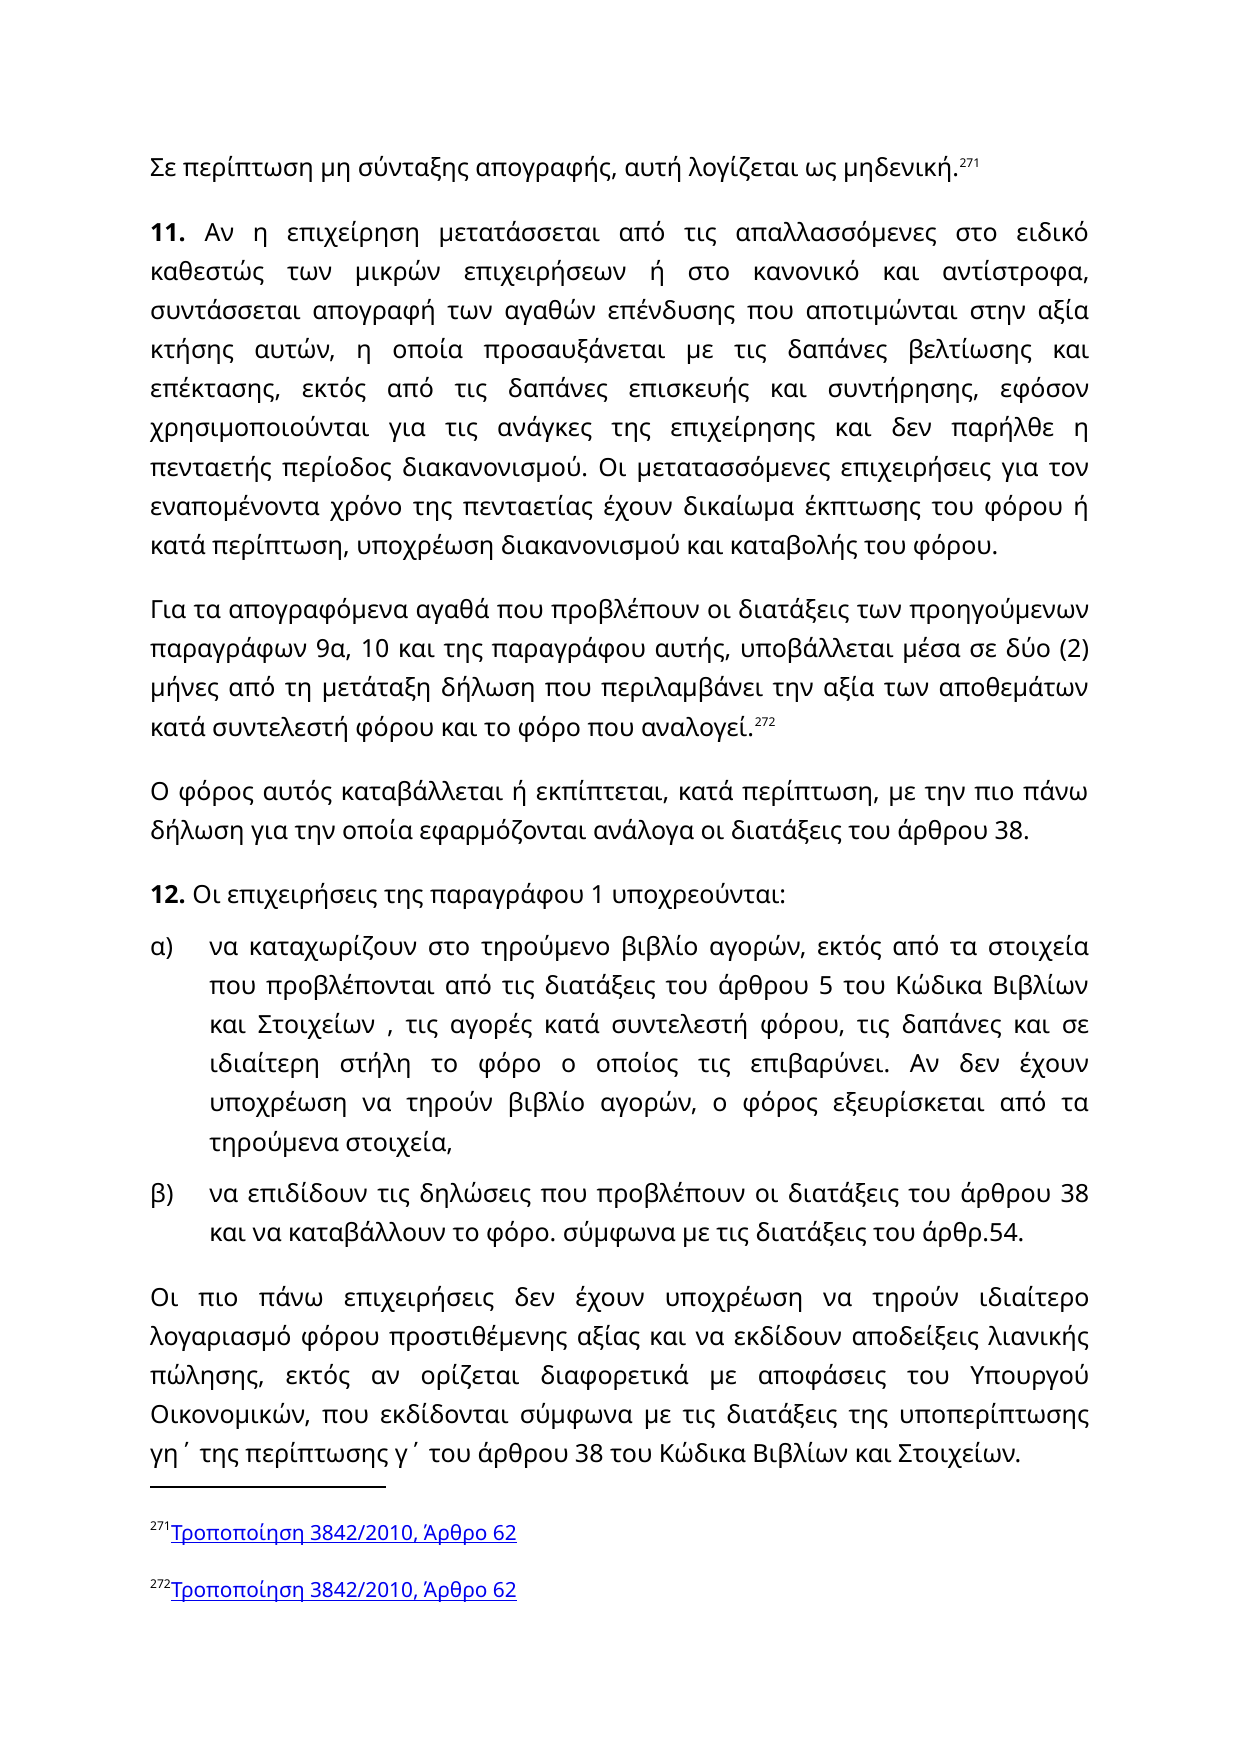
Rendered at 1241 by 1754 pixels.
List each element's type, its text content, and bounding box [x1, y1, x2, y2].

text Για τα απογραφόμενα αγαθά που προβλέπουν οι διατάξεις των προηγούμενων παραγράφων 9α, 10 και της παραγράφου αυτής, υποβάλλεται μέσα σε δύο (2) μήνες από τη μετάταξη δήλωση που περιλαμβάνει την αξία των αποθεμάτων κατά συντελεστή φόρου και το φόρο που αναλογεί. [150, 592, 1090, 743]
text 11. Αν η επιχείρηση μετατάσσεται από τις απαλλασσόμενες στο ειδικό καθεστώς των μικρών επιχειρήσεων ή στο κανονικό και αντίστροφα, συντάσσεται απογραφή των αγαθών επένδυσης που αποτιμώνται στην αξία κτήσης αυτών, η οποία προσαυξάνεται με τις δαπάνες βελτίωσης και επέκτασης, εκτός από τις δαπάνες επισκευής και συντήρησης, εφόσον χρησιμοποιούνται για τις ανάγκες της επιχείρησης και δεν παρήλθε η πενταετής περίοδος διακανονισμού. Οι μετατασσόμενες επιχειρήσεις για τον εναπομένοντα χρόνο της πενταετίας έχουν δικαίωμα έκπτωσης του φόρου ή κατά περίπτωση, υποχρέωση διακανονισμού και καταβολής του φόρου. [150, 214, 1090, 562]
text 12. Οι επιχειρήσεις της παραγράφου 1 υποχρεούνται: [150, 877, 1090, 911]
text Τροποποίηση 3842/2010, Άρθρο 62 [150, 1518, 1090, 1546]
list β) να επιδίδουν τις δηλώσεις που προβλέπουν οι διατάξεις του άρθρου 38 και να καταβάλλουν το φόρο. σύμφωνα με τις διατάξεις του άρθρ.54. [150, 1176, 1090, 1249]
text Σε περίπτωση μη σύνταξης απογραφής, αυτή λογίζεται ως μηδενική. [150, 150, 1090, 184]
text Ο φόρος αυτός καταβάλλεται ή εκπίπτεται, κατά περίπτωση, με την πιο πάνω δήλωση για την οποία εφαρμόζονται ανάλογα οι διατάξεις του άρθρου 38. [150, 773, 1090, 847]
text Οι πιο πάνω επιχειρήσεις δεν έχουν υποχρέωση να τηρούν ιδιαίτερο λογαριασμό φόρου προστιθέμενης αξίας και να εκδίδουν αποδείξεις λιανικής πώλησης, εκτός αν ορίζεται διαφορετικά με αποφάσεις του Υπουργού Οικονομικών, που εκδίδονται σύμφωνα με τις διατάξεις της υποπερίπτωσης γη΄ της περίπτωσης γ΄ του άρθρου 38 του Κώδικα Βιβλίων και Στοιχείων. [150, 1279, 1090, 1470]
text Τροποποίηση 3842/2010, Άρθρο 62 [150, 1576, 1090, 1604]
list α) να καταχωρίζουν στο τηρούμενο βιβλίο αγορών, εκτός από τα στοιχεία που προβλέπονται από τις διατάξεις του άρθρου 5 του Κώδικα Βιβλίων και Στοιχείων , τις αγορές κατά συντελεστή φόρου, τις δαπάνες και σε ιδιαίτερη στήλη το φόρο ο οποίος τις επιβαρύνει. Αν δεν έχουν υποχρέωση να τηρούν βιβλίο αγορών, ο φόρος εξευρίσκεται από τα τηρούμενα στοιχεία, [150, 928, 1090, 1158]
